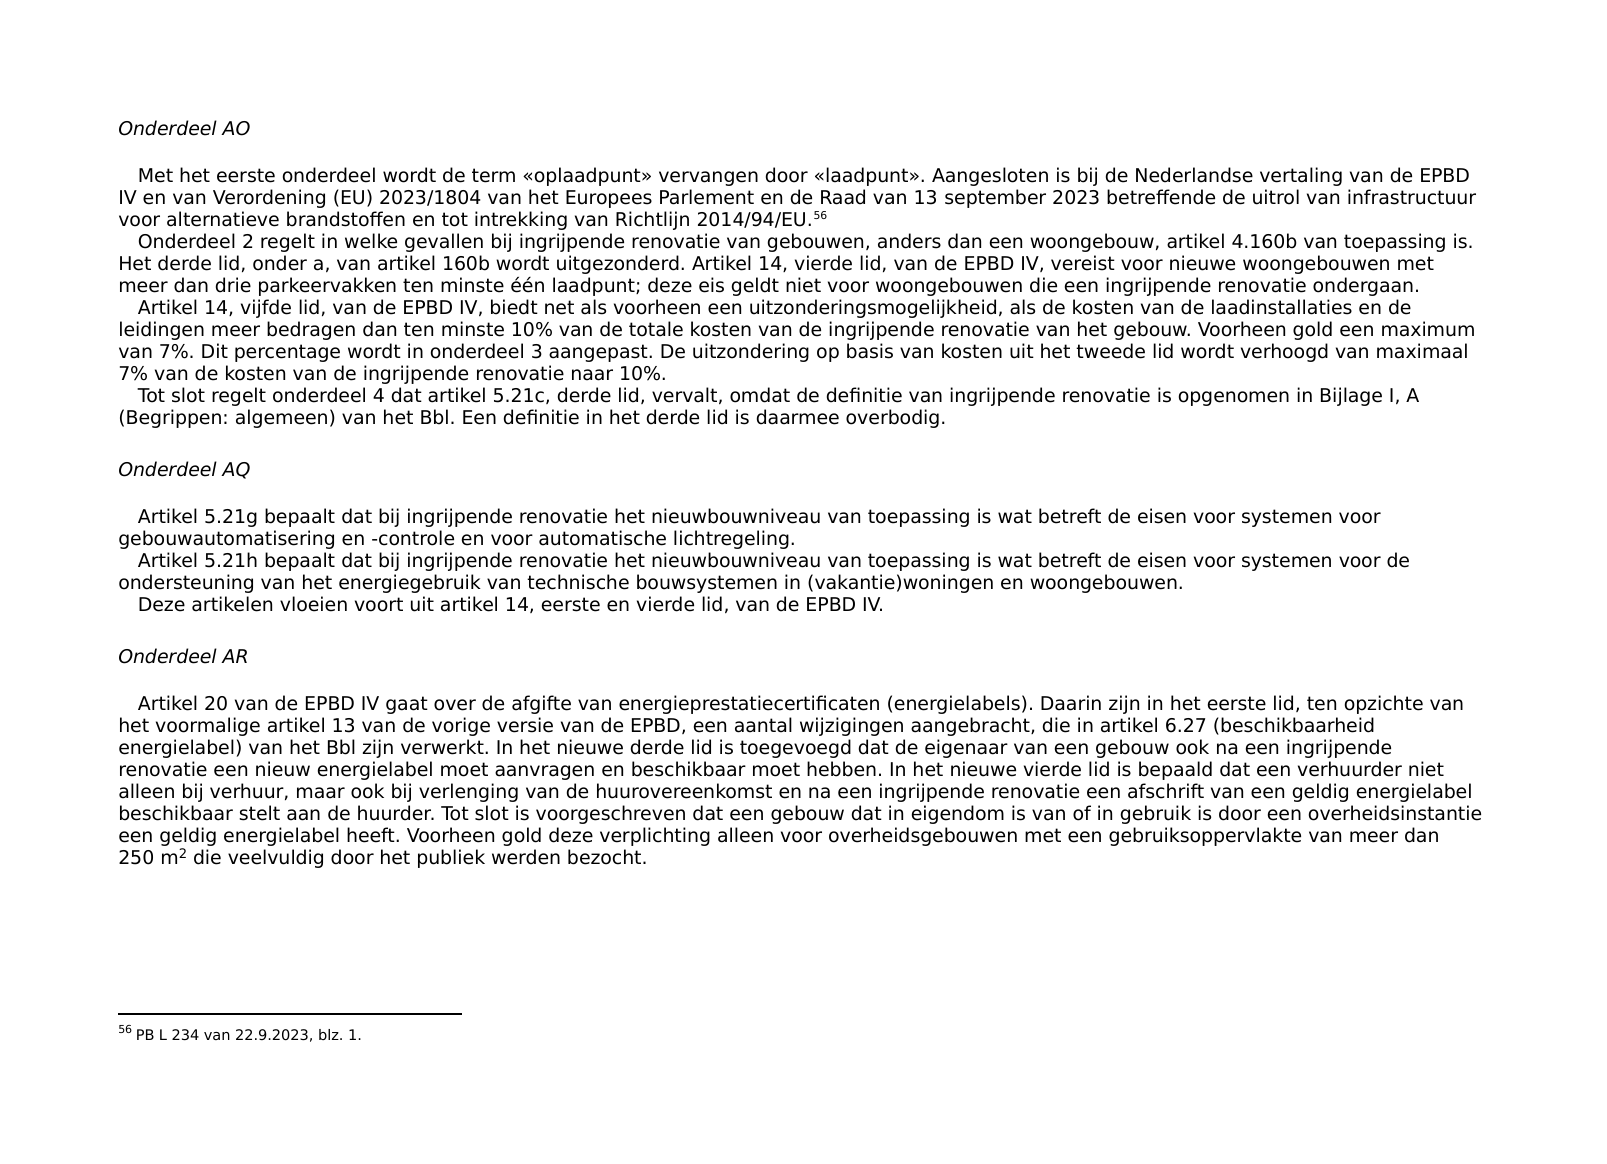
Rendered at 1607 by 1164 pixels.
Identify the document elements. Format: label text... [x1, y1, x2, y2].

subtitle Onderdeel AO [118, 118, 1488, 140]
text Artikel 14, vijfde lid, van de EPBD IV, biedt net als voorheen een uitzonderingsmogelijkheid, als de kosten van de laadinstallaties en de leidingen meer bedragen dan ten minste 10% van de totale kosten van de ingrijpende renovatie van het gebouw. Voorheen gold een maximum van 7%. Dit percentage wordt in onderdeel 3 aangepast. De uitzondering op basis van kosten uit het tweede lid wordt verhoogd van maximaal 7% van de kosten van de ingrijpende renovatie naar 10%. [118, 297, 1488, 385]
text Met het eerste onderdeel wordt de term «oplaadpunt» vervangen door «laadpunt». Aangesloten is bij de Nederlandse vertaling van de EPBD IV en van Verordening (EU) 2023/1804 van het Europees Parlement en de Raad van 13 september 2023 betreffende de uitrol van infrastructuur voor alternatieve brandstoffen en tot intrekking van Richtlijn 2014/94/EU. [118, 165, 1488, 231]
text Onderdeel 2 regelt in welke gevallen bij ingrijpende renovatie van gebouwen, anders dan een woongebouw, artikel 4.160b van toepassing is. Het derde lid, onder a, van artikel 160b wordt uitgezonderd. Artikel 14, vierde lid, van de EPBD IV, vereist voor nieuwe woongebouwen met meer dan drie parkeervakken ten minste één laadpunt; deze eis geldt niet voor woongebouwen die een ingrijpende renovatie ondergaan. [118, 231, 1488, 297]
text Tot slot regelt onderdeel 4 dat artikel 5.21c, derde lid, vervalt, omdat de definitie van ingrijpende renovatie is opgenomen in Bijlage I, A (Begrippen: algemeen) van het Bbl. Een definitie in het derde lid is daarmee overbodig. [118, 385, 1488, 429]
text PB L 234 van 22.9.2023, blz. 1. [118, 1023, 1488, 1045]
text Deze artikelen vloeien voort uit artikel 14, eerste en vierde lid, van de EPBD IV. [118, 594, 1488, 616]
text Artikel 20 van de EPBD IV gaat over de afgifte van energieprestatiecertificaten (energielabels). Daarin zijn in het eerste lid, ten opzichte van het voormalige artikel 13 van de vorige versie van de EPBD, een aantal wijzigingen aangebracht, die in artikel 6.27 (beschikbaarheid energielabel) van het Bbl zijn verwerkt. In het nieuwe derde lid is toegevoegd dat de eigenaar van een gebouw ook na een ingrijpende renovatie een nieuw energielabel moet aanvragen en beschikbaar moet hebben. In het nieuwe vierde lid is bepaald dat een verhuurder niet alleen bij verhuur, maar ook bij verlenging van de huurovereenkomst en na een ingrijpende renovatie een afschrift van een geldig energielabel beschikbaar stelt aan de huurder. Tot slot is voorgeschreven dat een gebouw dat in eigendom is van of in gebruik is door een overheidsinstantie een geldig energielabel heeft. Voorheen gold deze verplichting alleen voor overheidsgebouwen met een gebruiksoppervlakte van meer dan 250 m2 die veelvuldig door het publiek werden bezocht. [118, 693, 1488, 868]
text Artikel 5.21g bepaalt dat bij ingrijpende renovatie het nieuwbouwniveau van toepassing is wat betreft de eisen voor systemen voor gebouwautomatisering en -controle en voor automatische lichtregeling. [118, 506, 1488, 550]
subtitle Onderdeel AR [118, 646, 1488, 668]
subtitle Onderdeel AQ [118, 459, 1488, 481]
text Artikel 5.21h bepaalt dat bij ingrijpende renovatie het nieuwbouwniveau van toepassing is wat betreft de eisen voor systemen voor de ondersteuning van het energiegebruik van technische bouwsystemen in (vakantie)woningen en woongebouwen. [118, 550, 1488, 594]
